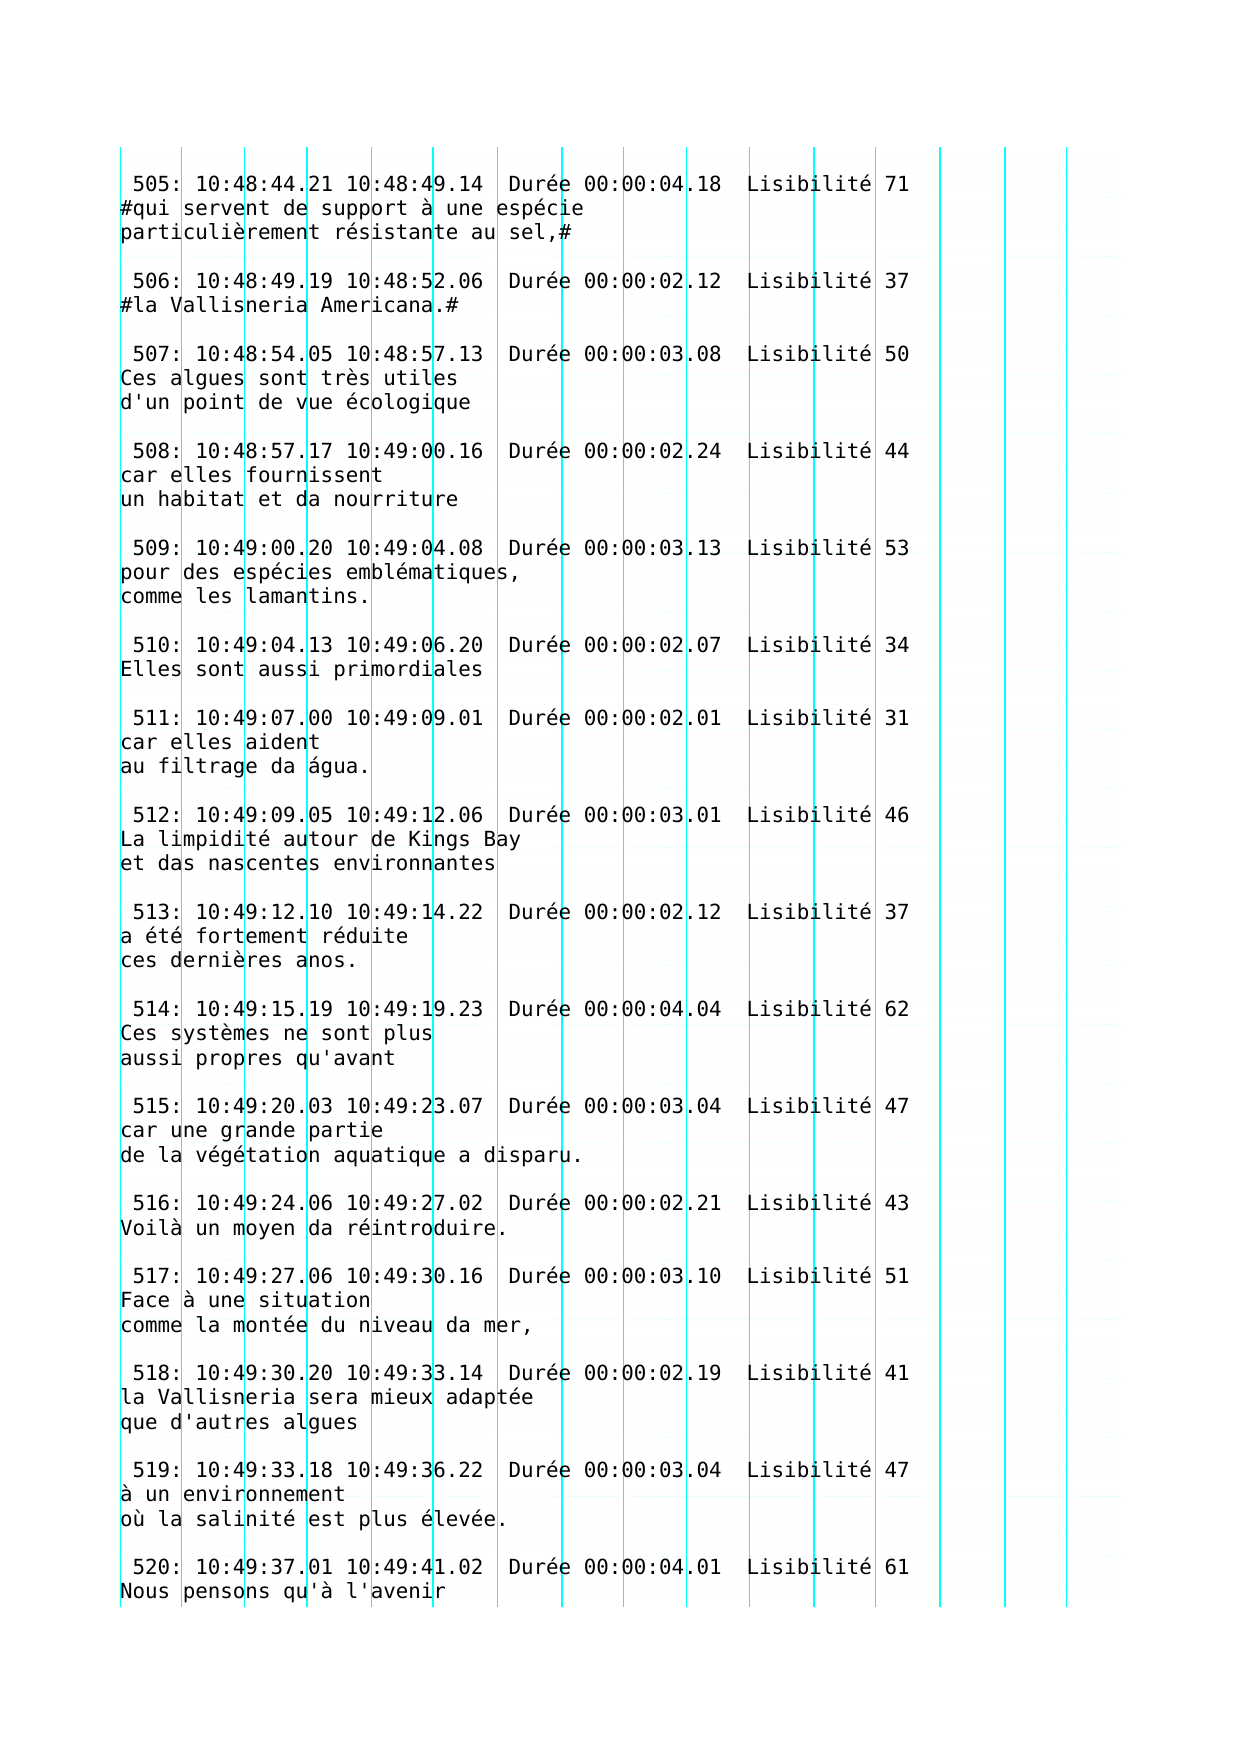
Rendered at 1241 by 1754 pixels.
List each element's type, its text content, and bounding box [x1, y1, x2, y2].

text #qui servent de support à une espécie [120, 196, 1120, 220]
text car elles fournissent [120, 463, 1120, 487]
text 514: 10:49:15.19 10:49:19.23 Durée 00:00:04.04 Lisibilité 62 [120, 997, 1120, 1021]
text au filtrage da água. [120, 754, 1120, 779]
text de la végétation aquatique a disparu. [120, 1143, 1120, 1167]
text 519: 10:49:33.18 10:49:36.22 Durée 00:00:03.04 Lisibilité 47 [120, 1458, 1120, 1482]
text Voilà un moyen da réintroduire. [120, 1216, 1120, 1240]
text à un environnement [120, 1482, 1120, 1507]
text et das nascentes environnantes [120, 851, 1120, 876]
text car une grande partie [120, 1118, 1120, 1143]
text 513: 10:49:12.10 10:49:14.22 Durée 00:00:02.12 Lisibilité 37 [120, 900, 1120, 924]
text 507: 10:48:54.05 10:48:57.13 Durée 00:00:03.08 Lisibilité 50 [120, 342, 1120, 366]
text Nous pensons qu'à l'avenir [120, 1579, 1120, 1604]
text 520: 10:49:37.01 10:49:41.02 Durée 00:00:04.01 Lisibilité 61 [120, 1555, 1120, 1579]
text 516: 10:49:24.06 10:49:27.02 Durée 00:00:02.21 Lisibilité 43 [120, 1191, 1120, 1216]
text Face à une situation [120, 1288, 1120, 1313]
text #la Vallisneria Americana.# [120, 293, 1120, 317]
text un habitat et da nourriture [120, 487, 1120, 512]
text Ces algues sont très utiles [120, 366, 1120, 390]
text pour des espécies emblématiques, [120, 560, 1120, 584]
text 509: 10:49:00.20 10:49:04.08 Durée 00:00:03.13 Lisibilité 53 [120, 536, 1120, 560]
text Elles sont aussi primordiales [120, 657, 1120, 682]
text 511: 10:49:07.00 10:49:09.01 Durée 00:00:02.01 Lisibilité 31 [120, 706, 1120, 730]
text a été fortement réduite [120, 924, 1120, 948]
text d'un point de vue écologique [120, 390, 1120, 414]
text 508: 10:48:57.17 10:49:00.16 Durée 00:00:02.24 Lisibilité 44 [120, 439, 1120, 463]
text que d'autres algues [120, 1410, 1120, 1434]
text ces dernières anos. [120, 948, 1120, 973]
picture [119, 147, 1121, 1607]
text où la salinité est plus élevée. [120, 1507, 1120, 1531]
text Ces systèmes ne sont plus [120, 1021, 1120, 1046]
text aussi propres qu'avant [120, 1046, 1120, 1070]
text 506: 10:48:49.19 10:48:52.06 Durée 00:00:02.12 Lisibilité 37 [120, 269, 1120, 293]
text comme la montée du niveau da mer, [120, 1313, 1120, 1337]
text 518: 10:49:30.20 10:49:33.14 Durée 00:00:02.19 Lisibilité 41 [120, 1361, 1120, 1385]
text 510: 10:49:04.13 10:49:06.20 Durée 00:00:02.07 Lisibilité 34 [120, 633, 1120, 657]
text 515: 10:49:20.03 10:49:23.07 Durée 00:00:03.04 Lisibilité 47 [120, 1094, 1120, 1118]
text particulièrement résistante au sel,# [120, 220, 1120, 245]
text 517: 10:49:27.06 10:49:30.16 Durée 00:00:03.10 Lisibilité 51 [120, 1264, 1120, 1288]
text 505: 10:48:44.21 10:48:49.14 Durée 00:00:04.18 Lisibilité 71 [120, 172, 1120, 196]
text La limpidité autour de Kings Bay [120, 827, 1120, 851]
text la Vallisneria sera mieux adaptée [120, 1385, 1120, 1410]
text 512: 10:49:09.05 10:49:12.06 Durée 00:00:03.01 Lisibilité 46 [120, 803, 1120, 827]
text car elles aident [120, 730, 1120, 754]
text comme les lamantins. [120, 584, 1120, 609]
